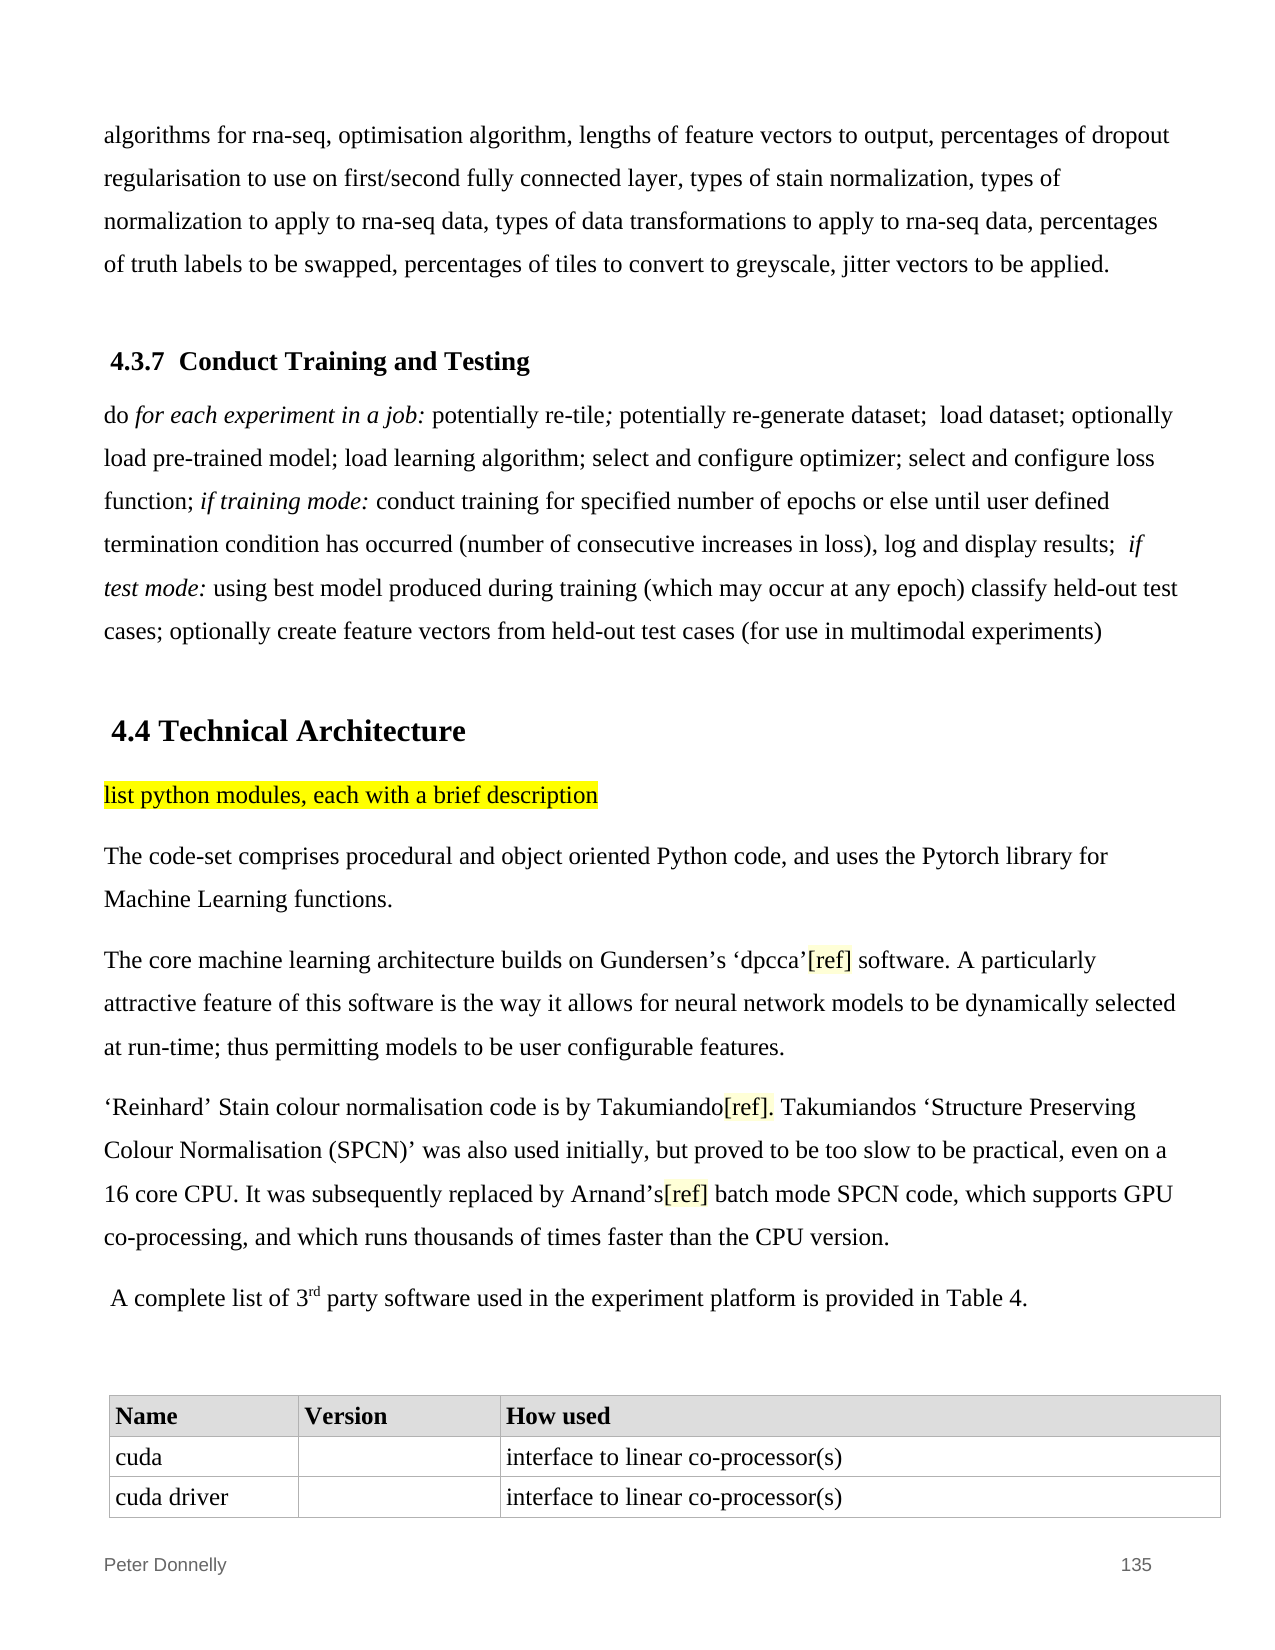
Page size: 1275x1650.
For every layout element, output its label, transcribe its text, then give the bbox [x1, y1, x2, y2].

text A complete list of 3rd party software used in the experiment platform is provided in Table 4. [103, 1283, 1181, 1311]
table_header How used [501, 1396, 1220, 1436]
text The code-set comprises procedural and object oriented Python code, and uses the Pytorch library for Machine Learning functions. [103, 841, 1181, 913]
text do for each experiment in a job: potentially re-tile; potentially re-generate dataset; load dataset; optionally load pre-trained model; load learning algorithm; select and configure optimizer; select and configure loss function; if training mode: conduct training for specified number of epochs or else until user defined termination condition has occurred (number of consecutive increases in loss), log and display results; if test mode: using best model produced during training (which may occur at any epoch) classify held-out test cases; optionally create feature vectors from held-out test cases (for use in multimodal experiments) [103, 400, 1181, 644]
text The core machine learning architecture builds on Gundersen’s ‘dpcca’[ref] software. A particularly attractive feature of this software is the way it allows for neural network models to be dynamically selected at run-time; thus permitting models to be user configurable features. [103, 945, 1181, 1060]
table_cell [299, 1477, 500, 1517]
table_header Name [110, 1396, 298, 1436]
text ‘Reinhard’ Stain colour normalisation code is by Takumiando[ref]. Takumiandos ‘Structure Preserving Colour Normalisation (SPCN)’ was also used initially, but proved to be too slow to be practical, even on a 16 core CPU. It was subsequently replaced by Arnand’s[ref] batch mode SPCN code, which supports GPU co-processing, and which runs thousands of times faster than the CPU version. [103, 1092, 1181, 1251]
text algorithms for rna-seq, optimisation algorithm, lengths of feature vectors to output, percentages of dropout regularisation to use on first/second fully connected layer, types of stain normalization, types of normalization to apply to rna-seq data, types of data transformations to apply to rna-seq data, percentages of truth labels to be swapped, percentages of tiles to convert to greyscale, jitter vectors to be applied. [103, 120, 1181, 278]
table_cell interface to linear co-processor(s) [501, 1437, 1220, 1476]
table_cell [299, 1437, 500, 1476]
subtitle Conduct Training and Testing [103, 345, 1181, 377]
text list python modules, each with a brief description [103, 781, 1181, 809]
table_cell cuda driver [110, 1477, 298, 1517]
table_cell cuda [110, 1437, 298, 1476]
subtitle Technical Architecture [103, 712, 1181, 748]
table_cell interface to linear co-processor(s) [501, 1477, 1220, 1517]
table_header Version [299, 1396, 500, 1436]
